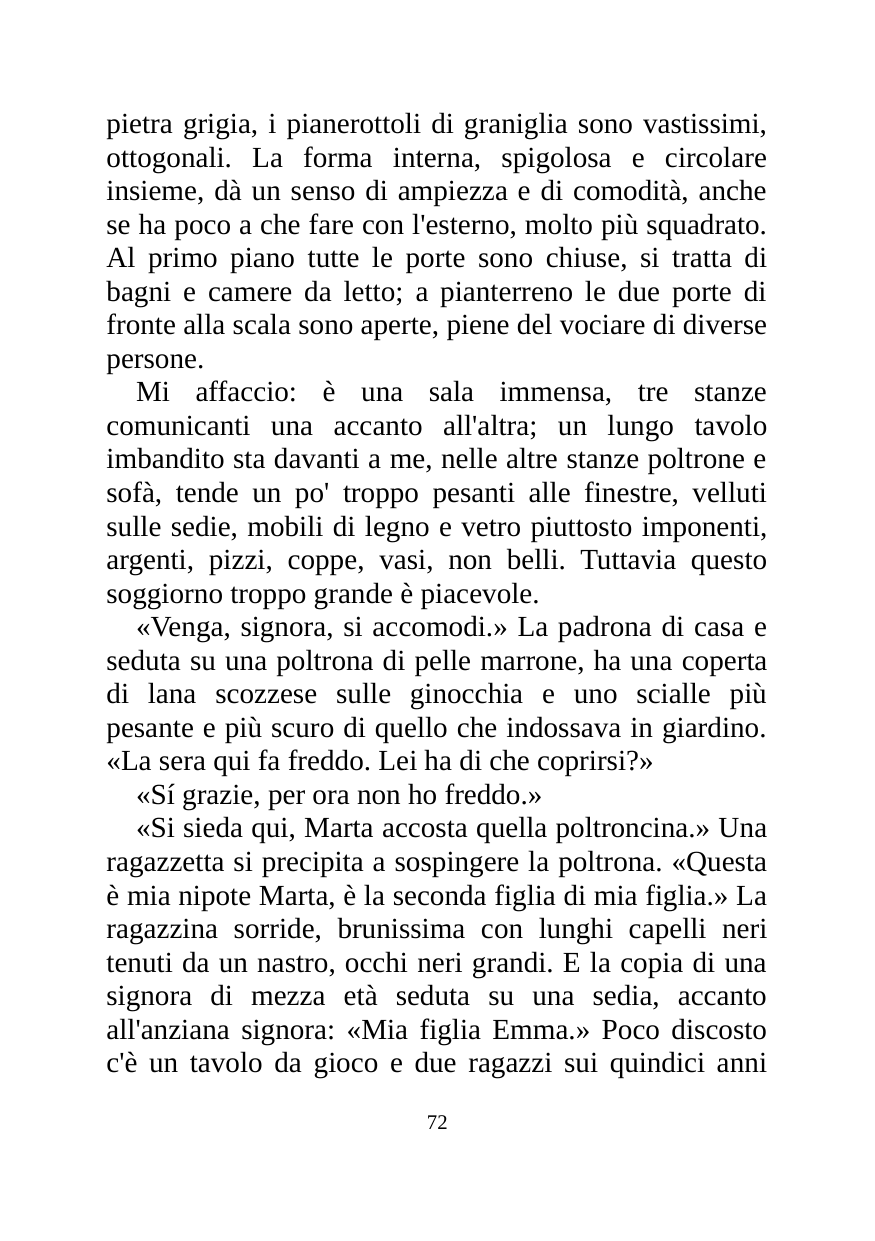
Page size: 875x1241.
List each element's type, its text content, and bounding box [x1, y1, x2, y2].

text «Si sieda qui, Marta accosta quella poltroncina.» Una ragazzetta si precipita a sospingere la poltrona. «Questa è mia nipote Marta, è la seconda figlia di mia figlia.» La ragazzina sorride, brunissima con lunghi capelli neri tenuti da un nastro, occhi neri grandi. E la copia di una signora di mezza età seduta su una sedia, accanto all'anziana signora: «Mia figlia Emma.» Poco discosto c'è un tavolo da gioco e due ragazzi sui quindici anni [106, 811, 768, 1079]
text pietra grigia, i pianerottoli di graniglia sono vastissimi, ottogonali. La forma interna, spigolosa e circolare insieme, dà un senso di ampiezza e di comodità, anche se ha poco a che fare con l'esterno, molto più squadrato. Al primo piano tutte le porte sono chiuse, si tratta di bagni e camere da letto; a pianterreno le due porte di fronte alla scala sono aperte, piene del vociare di diverse persone. [106, 106, 768, 374]
text Mi affaccio: è una sala immensa, tre stanze comunicanti una accanto all'altra; un lungo tavolo imbandito sta davanti a me, nelle altre stanze poltrone e sofà, tende un po' troppo pesanti alle finestre, velluti sulle sedie, mobili di legno e vetro piuttosto imponenti, argenti, pizzi, coppe, vasi, non belli. Tuttavia questo soggiorno troppo grande è piacevole. [106, 374, 768, 609]
text «Venga, signora, si accomodi.» La padrona di casa e seduta su una poltrona di pelle marrone, ha una coperta di lana scozzese sulle ginocchia e uno scialle più pesante e più scuro di quello che indossava in giardino. «La sera qui fa freddo. Lei ha di che coprirsi?» [106, 609, 768, 777]
text «Sí grazie, per ora non ho freddo.» [106, 777, 768, 811]
